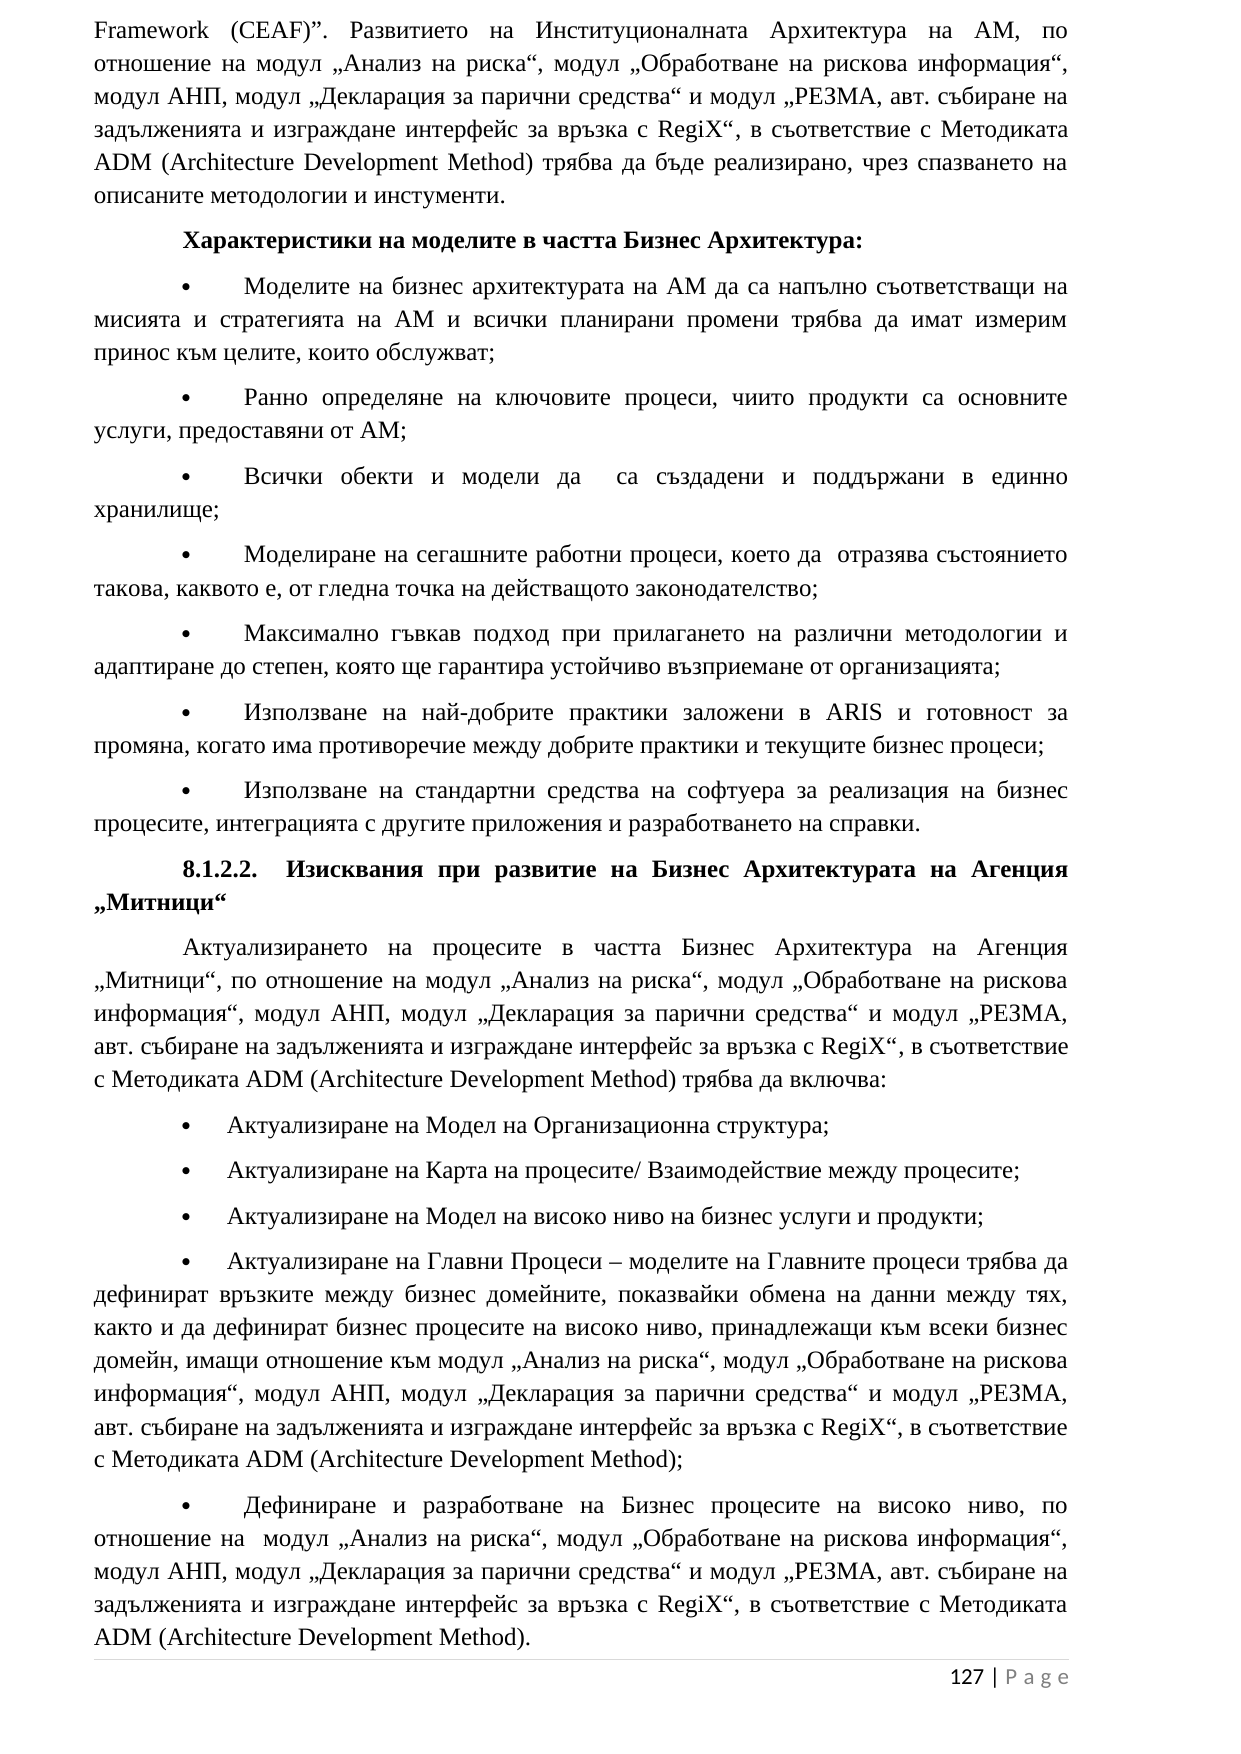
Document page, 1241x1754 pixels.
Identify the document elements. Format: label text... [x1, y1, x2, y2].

list Актуализиране на Карта на процесите/ Взаимодействие между процесите; [94, 1155, 1069, 1184]
subtitle Изисквания при развитие на Бизнес Архитектурата на Агенция „Митници“ [94, 854, 1069, 916]
text Актуализирането на процесите в частта Бизнес Архитектура на Агенция „Митници“, по отношение на модул „Анализ на риска“, модул „Обработване на рискова информация“, модул АНП, модул „Декларация за парични средства“ и модул „РЕЗМА, авт. събиране на задълженията и изграждане интерфейс за връзка с RegiX“, в съответствие с Методиката ADM (Architecture Development Method) трябва да включва: [94, 932, 1069, 1093]
list Актуализиране на Главни Процеси – моделите на Главните процеси трябва да дефинират връзките между бизнес домейните, показвайки обмена на данни между тях, както и да дефинират бизнес процесите на високо ниво, принадлежащи към всеки бизнес домейн, имащи отношение към модул „Анализ на риска“, модул „Обработване на рискова информация“, модул АНП, модул „Декларация за парични средства“ и модул „РЕЗМА, авт. събиране на задълженията и изграждане интерфейс за връзка с RegiX“, в съответствие с Методиката ADM (Architecture Development Method); [94, 1246, 1069, 1473]
text Характеристики на моделите в частта Бизнес Архитектура: [94, 225, 1069, 254]
text Framework (CEAF)”. Развитието на Институционалната Архитектура на АМ, по отношение на модул „Анализ на риска“, модул „Обработване на рискова информация“, модул АНП, модул „Декларация за парични средства“ и модул „РЕЗМА, авт. събиране на задълженията и изграждане интерфейс за връзка с RegiX“, в съответствие с Методиката ADM (Architecture Development Method) трябва да бъде реализирано, чрез спазването на описаните методологии и инстументи. [94, 15, 1069, 209]
list Всички обекти и модели да са създадени и поддържани в единно хранилище; [94, 461, 1069, 523]
list Моделиране на сегашните работни процеси, коeто да отразява състоянието такова, каквото е, от гледна точка на действащото законодателство; [94, 539, 1069, 601]
list Използване на най-добрите практики заложени в ARIS и готовност за промяна, когато има противоречие между добрите практики и текущите бизнес процеси; [94, 697, 1069, 758]
list Актуализиране на Модел на Организационна структура; [94, 1110, 1069, 1139]
list Актуализиране на Модел на високо ниво на бизнес услуги и продукти; [94, 1201, 1069, 1230]
list Максимално гъвкав подход при прилагането на различни методологии и адаптиране до степен, която ще гарантира устойчиво възприемане от организацията; [94, 618, 1069, 680]
list Дефиниране и разработване на Бизнес процесите на високо ниво, по отношение на модул „Анализ на риска“, модул „Обработване на рискова информация“, модул АНП, модул „Декларация за парични средства“ и модул „РЕЗМА, авт. събиране на задълженията и изграждане интерфейс за връзка с RegiX“, в съответствие с Методиката ADM (Architecture Development Method). [94, 1490, 1069, 1651]
list Ранно определяне на ключовите процеси, чиито продукти са основните услуги, предоставяни от АМ; [94, 382, 1069, 444]
list Използване на стандартни средства на софтуера за реализация на бизнес процесите, интеграцията с другите приложения и разработването на справки. [94, 775, 1069, 837]
list Моделите на бизнес архитектурата на АМ да са напълно съответстващи на мисията и стратегията на АМ и всички планирани промени трябва да имат измерим принос към целите, които обслужват; [94, 271, 1069, 366]
